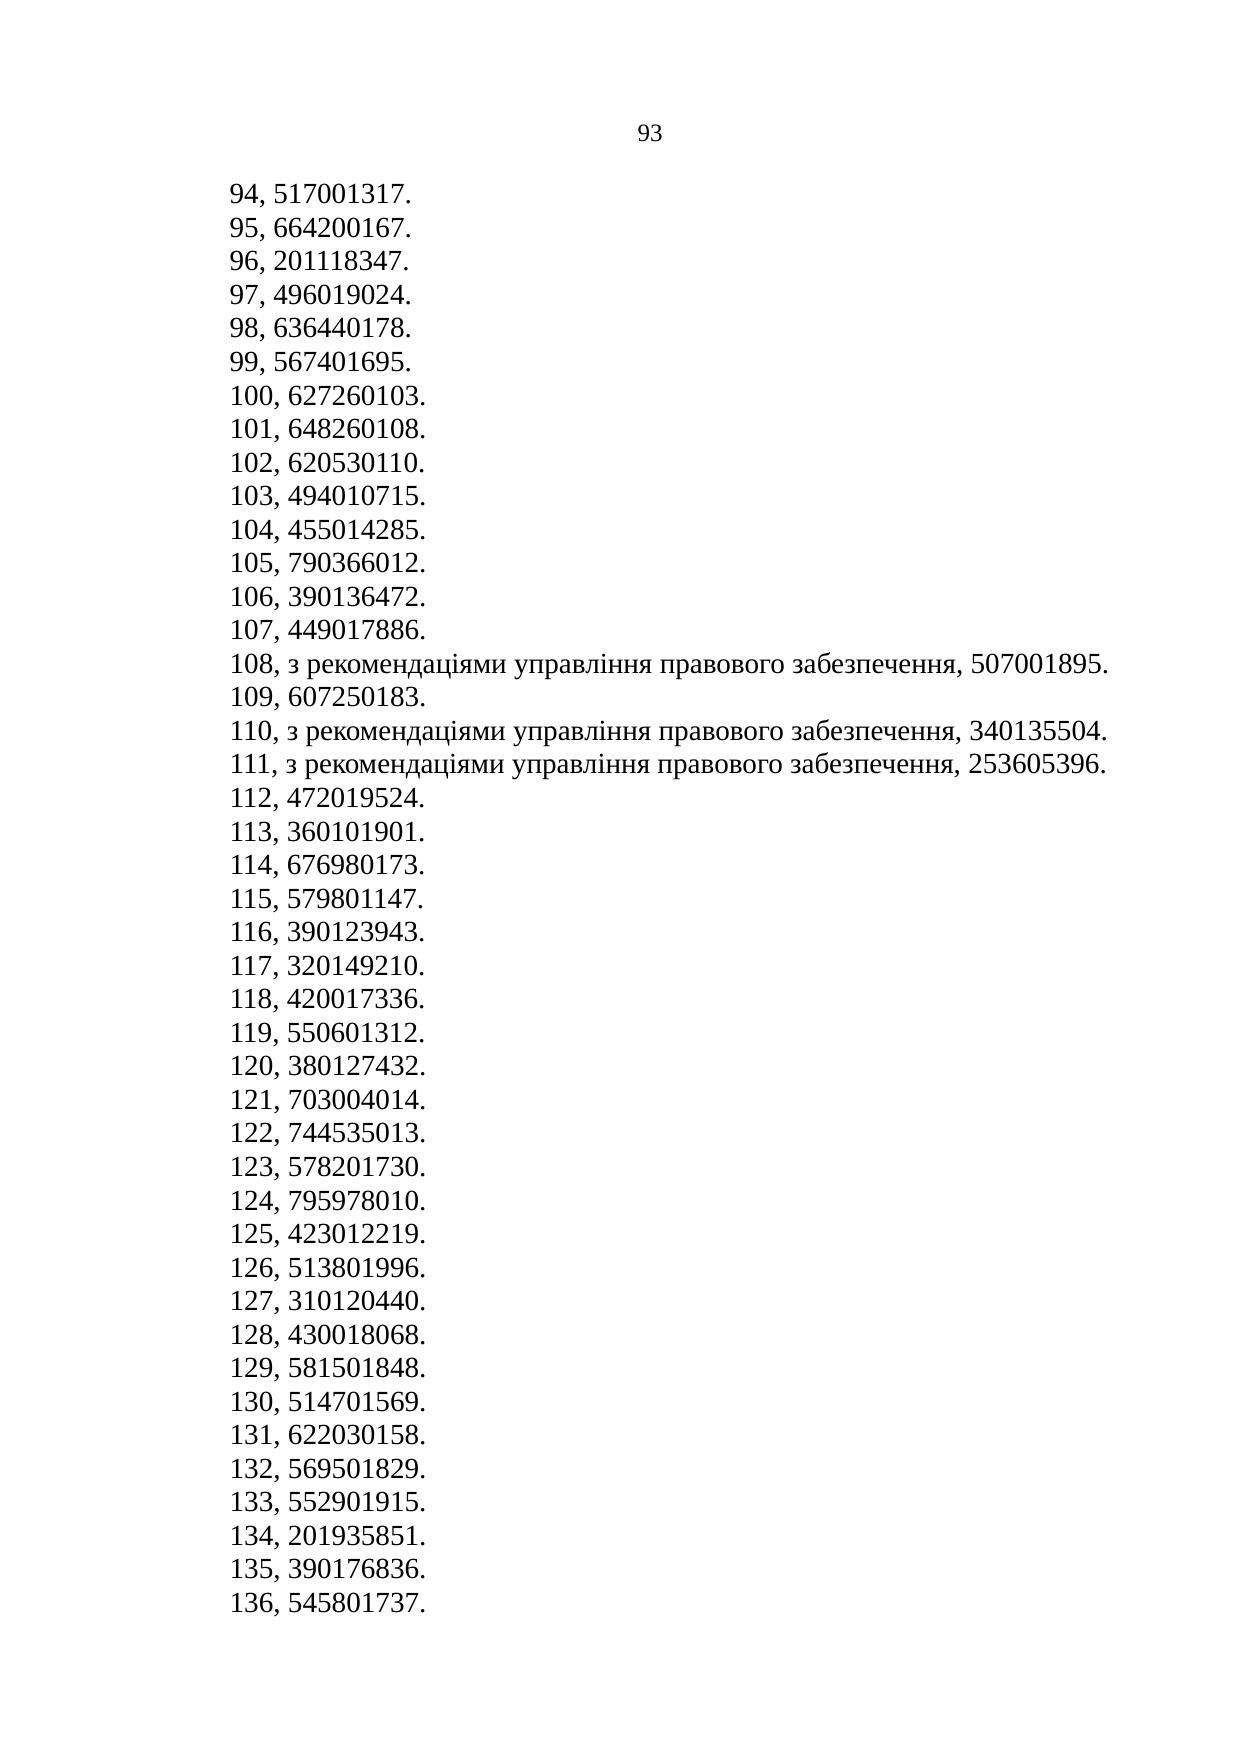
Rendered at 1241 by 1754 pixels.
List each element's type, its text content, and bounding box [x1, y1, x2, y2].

text 131, 622030158. [177, 1417, 1122, 1451]
text 123, 578201730. [177, 1149, 1122, 1183]
text 113, 360101901. [177, 814, 1122, 847]
text 102, 620530110. [177, 445, 1122, 478]
text 101, 648260108. [177, 411, 1122, 445]
text 95, 664200167. [177, 210, 1122, 243]
text 116, 390123943. [177, 914, 1122, 948]
text 126, 513801996. [177, 1250, 1122, 1283]
text 103, 494010715. [177, 478, 1122, 512]
text 122, 744535013. [177, 1116, 1122, 1149]
text 135, 390176836. [177, 1552, 1122, 1585]
text 134, 201935851. [177, 1518, 1122, 1552]
text 136, 545801737. [177, 1585, 1122, 1619]
text 128, 430018068. [177, 1317, 1122, 1350]
text 107, 449017886. [177, 612, 1122, 646]
text 99, 567401695. [177, 344, 1122, 378]
text 124, 795978010. [177, 1183, 1122, 1216]
text 117, 320149210. [177, 948, 1122, 981]
text 100, 627260103. [177, 378, 1122, 411]
text 132, 569501829. [177, 1451, 1122, 1484]
text 94, 517001317. [177, 176, 1122, 210]
text 97, 496019024. [177, 277, 1122, 311]
text 110, з рекомендаціями управління правового забезпечення, 340135504. [177, 713, 1122, 747]
text 133, 552901915. [177, 1484, 1122, 1518]
text 104, 455014285. [177, 512, 1122, 545]
text 114, 676980173. [177, 847, 1122, 881]
text 115, 579801147. [177, 881, 1122, 914]
text 105, 790366012. [177, 545, 1122, 579]
text 121, 703004014. [177, 1082, 1122, 1116]
text 109, 607250183. [177, 679, 1122, 713]
text 112, 472019524. [177, 780, 1122, 814]
text 98, 636440178. [177, 311, 1122, 344]
text 118, 420017336. [177, 981, 1122, 1015]
text 127, 310120440. [177, 1283, 1122, 1317]
text 125, 423012219. [177, 1216, 1122, 1250]
text 120, 380127432. [177, 1048, 1122, 1082]
text 130, 514701569. [177, 1384, 1122, 1417]
text 111, з рекомендаціями управління правового забезпечення, 253605396. [177, 747, 1122, 780]
text 108, з рекомендаціями управління правового забезпечення, 507001895. [177, 646, 1122, 679]
text 129, 581501848. [177, 1350, 1122, 1384]
text 106, 390136472. [177, 579, 1122, 612]
text 96, 201118347. [177, 243, 1122, 277]
text 119, 550601312. [177, 1015, 1122, 1048]
